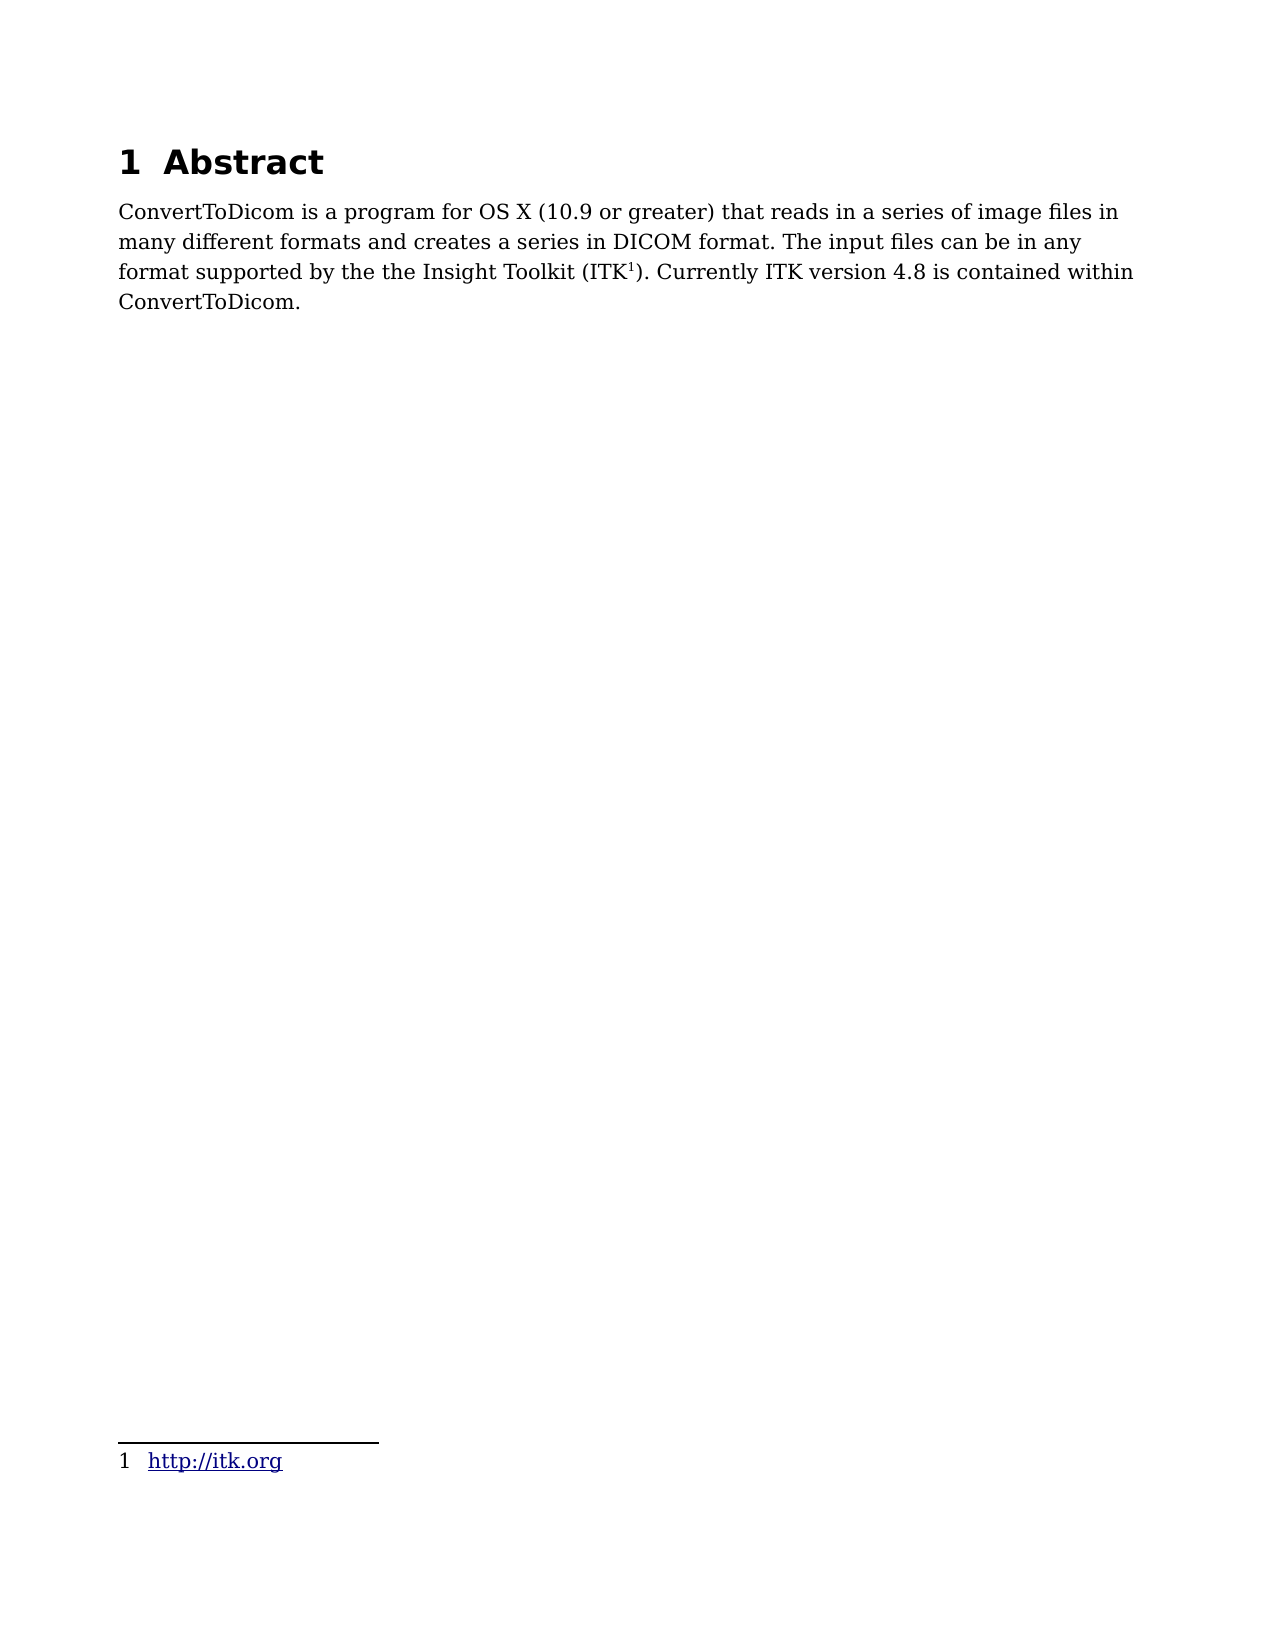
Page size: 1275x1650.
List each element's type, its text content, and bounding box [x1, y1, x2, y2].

subtitle Abstract [118, 143, 1157, 182]
text ConvertToDicom is a program for OS X (10.9 or greater) that reads in a series of image files in many different formats and creates a series in DICOM format. The input files can be in any format supported by the the Insight Toolkit (ITK). Currently ITK version 4.8 is contained within ConvertToDicom. [118, 195, 1157, 315]
text http://itk.org [118, 1449, 1157, 1473]
